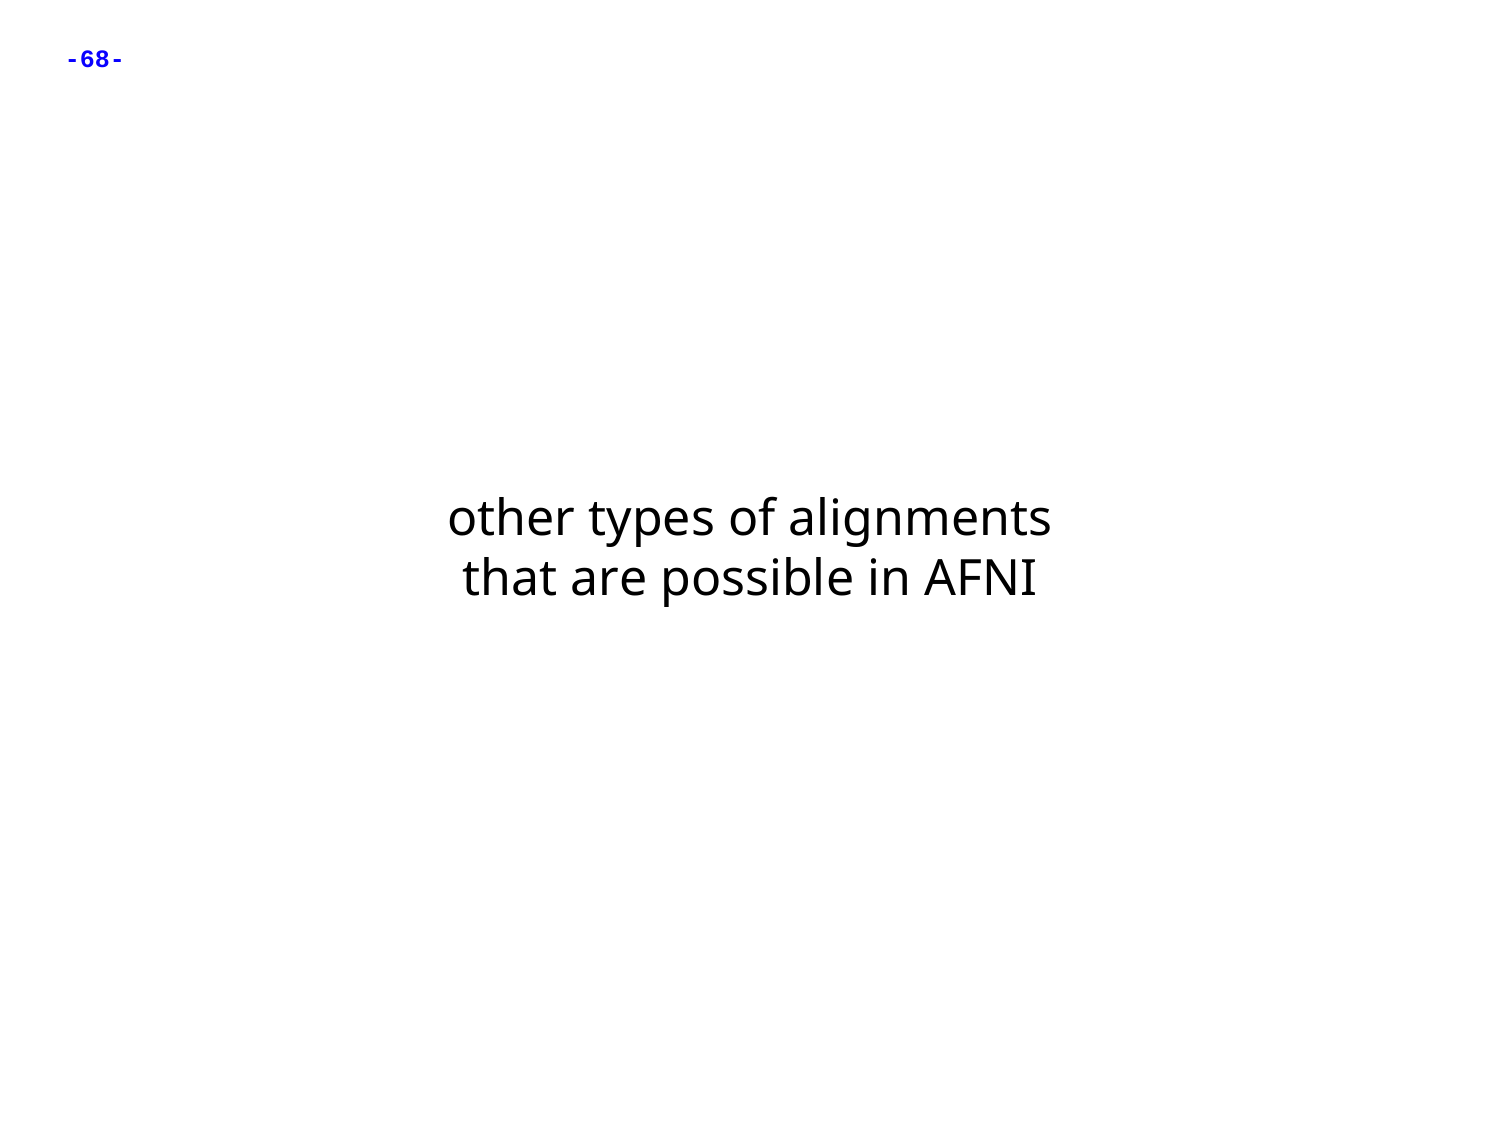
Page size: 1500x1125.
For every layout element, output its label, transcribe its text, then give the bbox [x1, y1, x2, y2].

text_box other types of alignments that are possible in AFNI [370, 478, 1131, 674]
